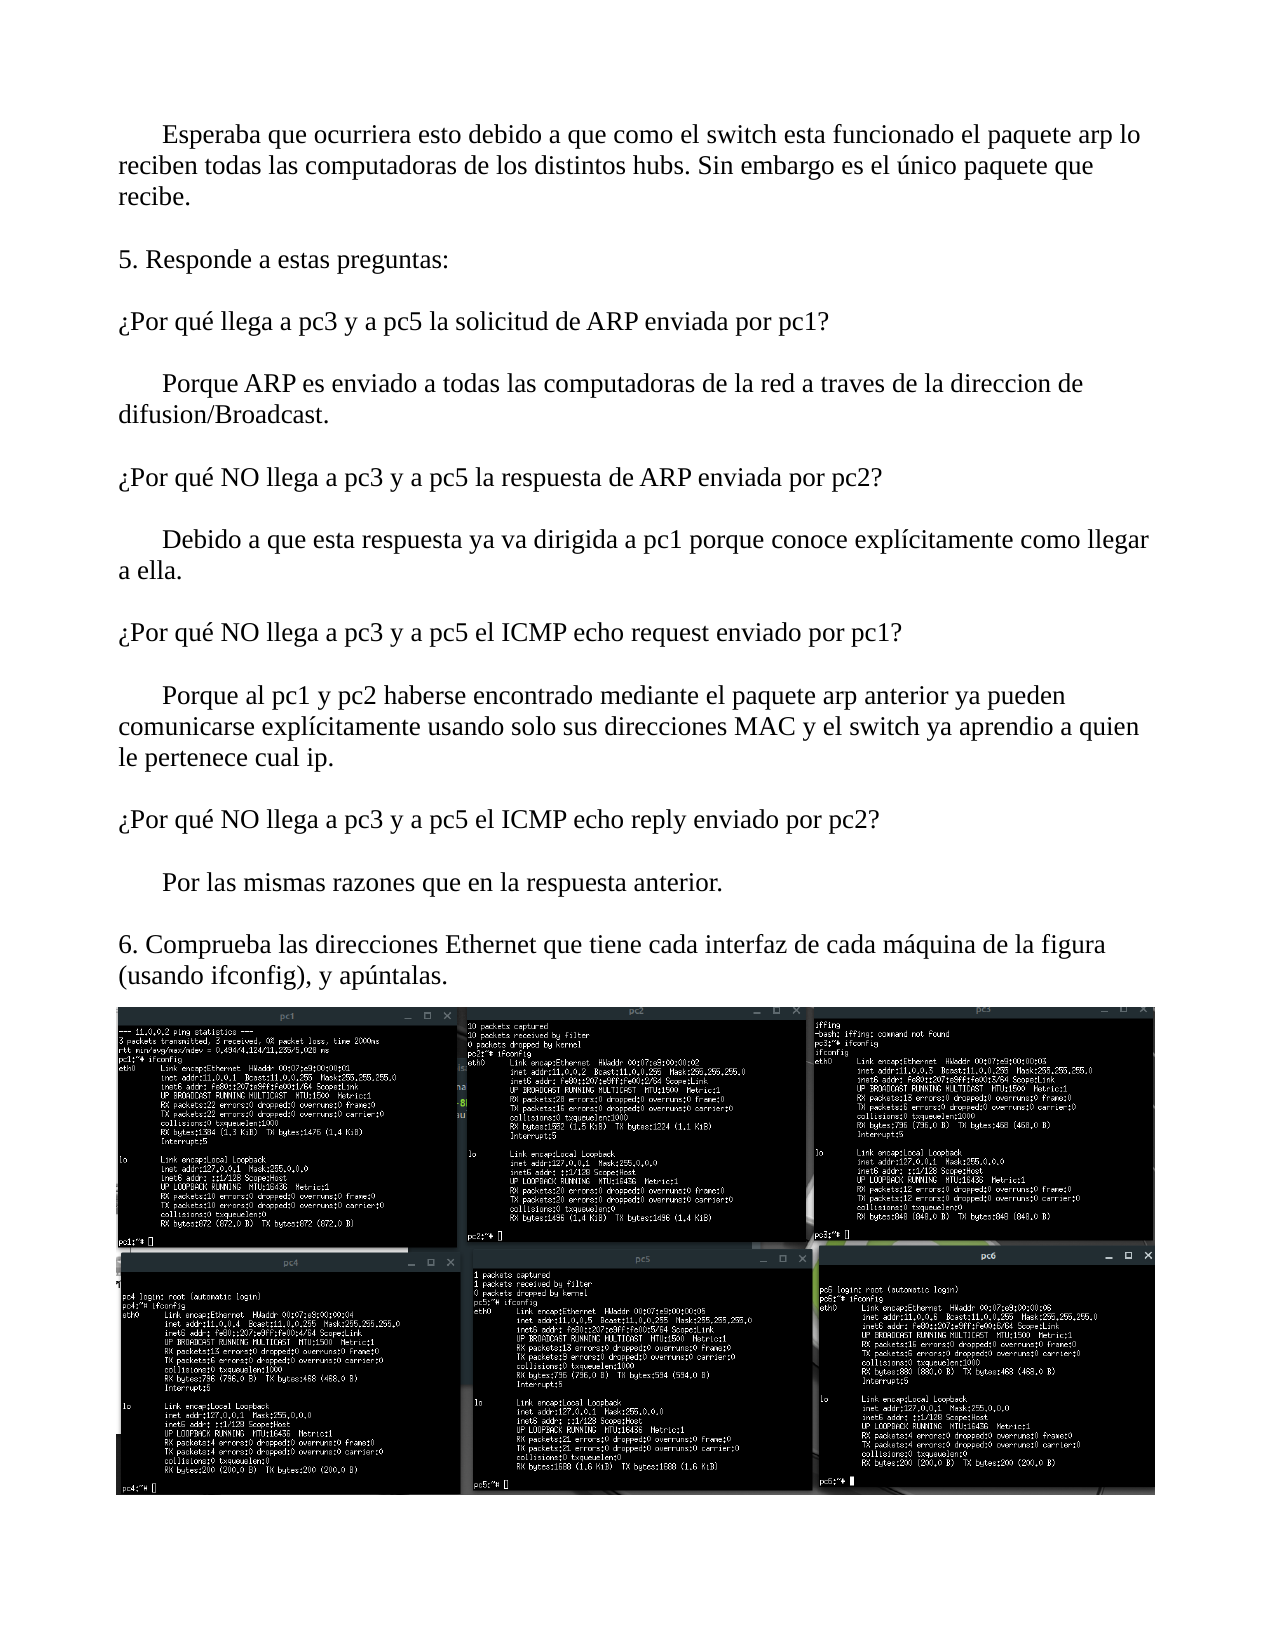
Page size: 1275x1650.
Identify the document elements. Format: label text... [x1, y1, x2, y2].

text Porque ARP es enviado a todas las computadoras de la red a traves de la direccion de difusion/Broadcast. [118, 367, 1157, 429]
text Por las mismas razones que en la respuesta anterior. [118, 866, 1157, 897]
text ¿Por qué NO llega a pc3 y a pc5 el ICMP echo request enviado por pc1? [118, 616, 1157, 648]
text ¿Por qué llega a pc3 y a pc5 la solicitud de ARP enviada por pc1? [118, 305, 1157, 336]
text Debido a que esta respuesta ya va dirigida a pc1 porque conoce explícitamente como llegar a ella. [118, 523, 1157, 585]
text ¿Por qué NO llega a pc3 y a pc5 el ICMP echo reply enviado por pc2? [118, 803, 1157, 834]
text ¿Por qué NO llega a pc3 y a pc5 la respuesta de ARP enviada por pc2? [118, 461, 1157, 492]
text 5. Responde a estas preguntas: [118, 243, 1157, 274]
text 6. Comprueba las direcciones Ethernet que tiene cada interfaz de cada máquina de la figura (usando ifconfig), y apúntalas. [118, 928, 1157, 990]
picture [116, 1007, 1155, 1495]
text Porque al pc1 y pc2 haberse encontrado mediante el paquete arp anterior ya pueden comunicarse explícitamente usando solo sus direcciones MAC y el switch ya aprendio a quien le pertenece cual ip. [118, 679, 1157, 772]
text Esperaba que ocurriera esto debido a que como el switch esta funcionado el paquete arp lo reciben todas las computadoras de los distintos hubs. Sin embargo es el único paquete que recibe. [118, 118, 1157, 212]
